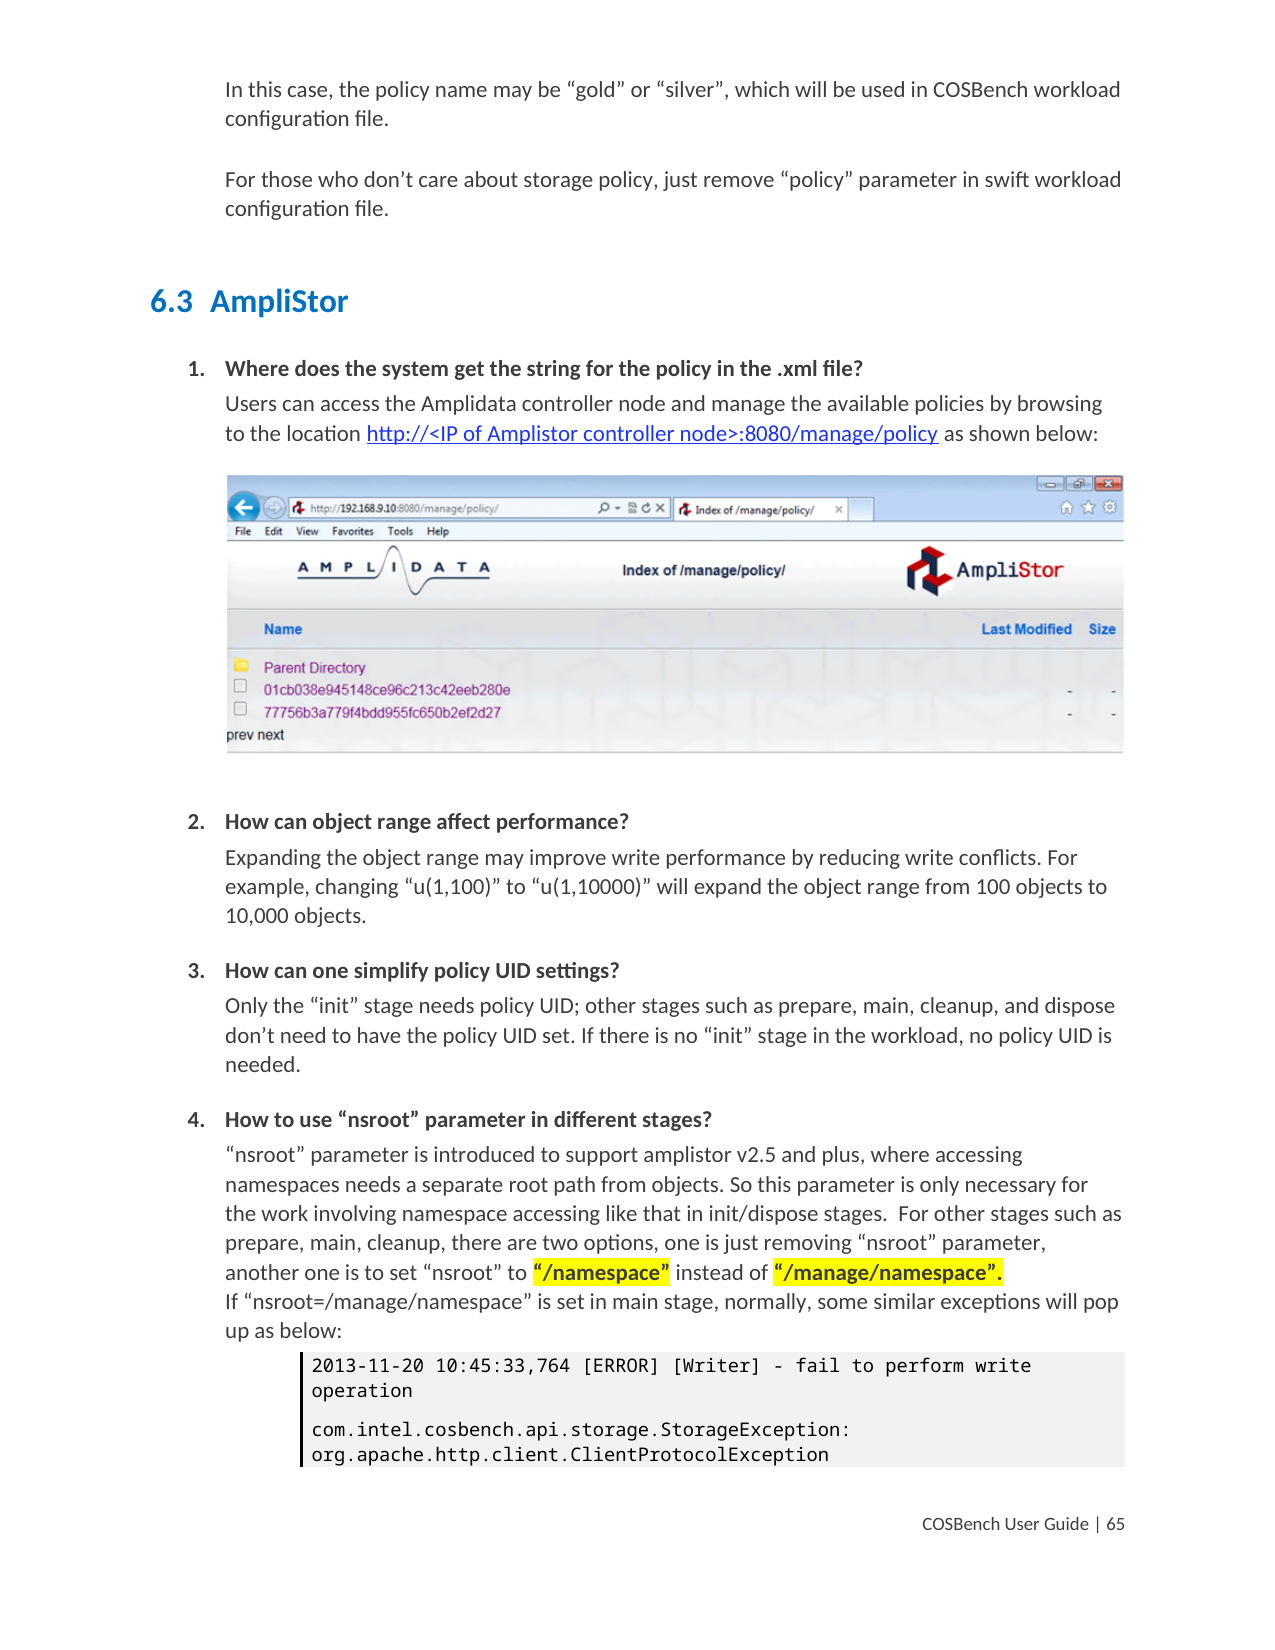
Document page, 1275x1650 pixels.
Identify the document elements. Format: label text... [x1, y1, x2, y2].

text Users can access the Amplidata controller node and manage the available policies by browsing to the location http://<IP of Amplistor controller node>:8080/manage/policy as shown below: [225, 389, 1125, 447]
list Where does the system get the string for the policy in the .xml file? [187, 354, 1125, 382]
text com.intel.cosbench.api.storage.StorageException: org.apache.http.client.ClientProtocolException [303, 1416, 1125, 1467]
text “nsroot” parameter is introduced to support amplistor v2.5 and plus, where accessing namespaces needs a separate root path from objects. So this parameter is only necessary for the work involving namespace accessing like that in init/dispose stages. For other stages such as prepare, main, cleanup, there are two options, one is just removing “nsroot” parameter, another one is to set “nsroot” to “/namespace” instead of “/manage/namespace”. [225, 1140, 1125, 1286]
text In this case, the policy name may be “gold” or “silver”, which will be used in COSBench workload configuration file. [225, 75, 1125, 132]
text For those who don’t care about storage policy, just remove “policy” parameter in swift workload configuration file. [225, 165, 1125, 222]
text Expanding the object range may improve write performance by reducing write conflicts. For example, changing “u(1,100)” to “u(1,10000)” will expand the object range from 100 objects to 10,000 objects. [225, 843, 1125, 930]
text 2013-11-20 10:45:33,764 [ERROR] [Writer] - fail to perform write operation [303, 1352, 1125, 1403]
text Only the “init” stage needs policy UID; other stages such as prepare, main, cleanup, and dispose don’t need to have the policy UID set. If there is no “init” stage in the workload, no policy UID is needed. [225, 992, 1125, 1078]
list How can object range affect performance? [187, 807, 1125, 835]
subtitle AmpliStor [150, 280, 1125, 321]
list How to use “nsroot” parameter in different stages? [187, 1105, 1125, 1133]
text If “nsroot=/manage/namespace” is set in main stage, normally, some similar exceptions will pop up as below: [225, 1287, 1125, 1345]
list How can one simplify policy UID settings? [187, 956, 1125, 984]
